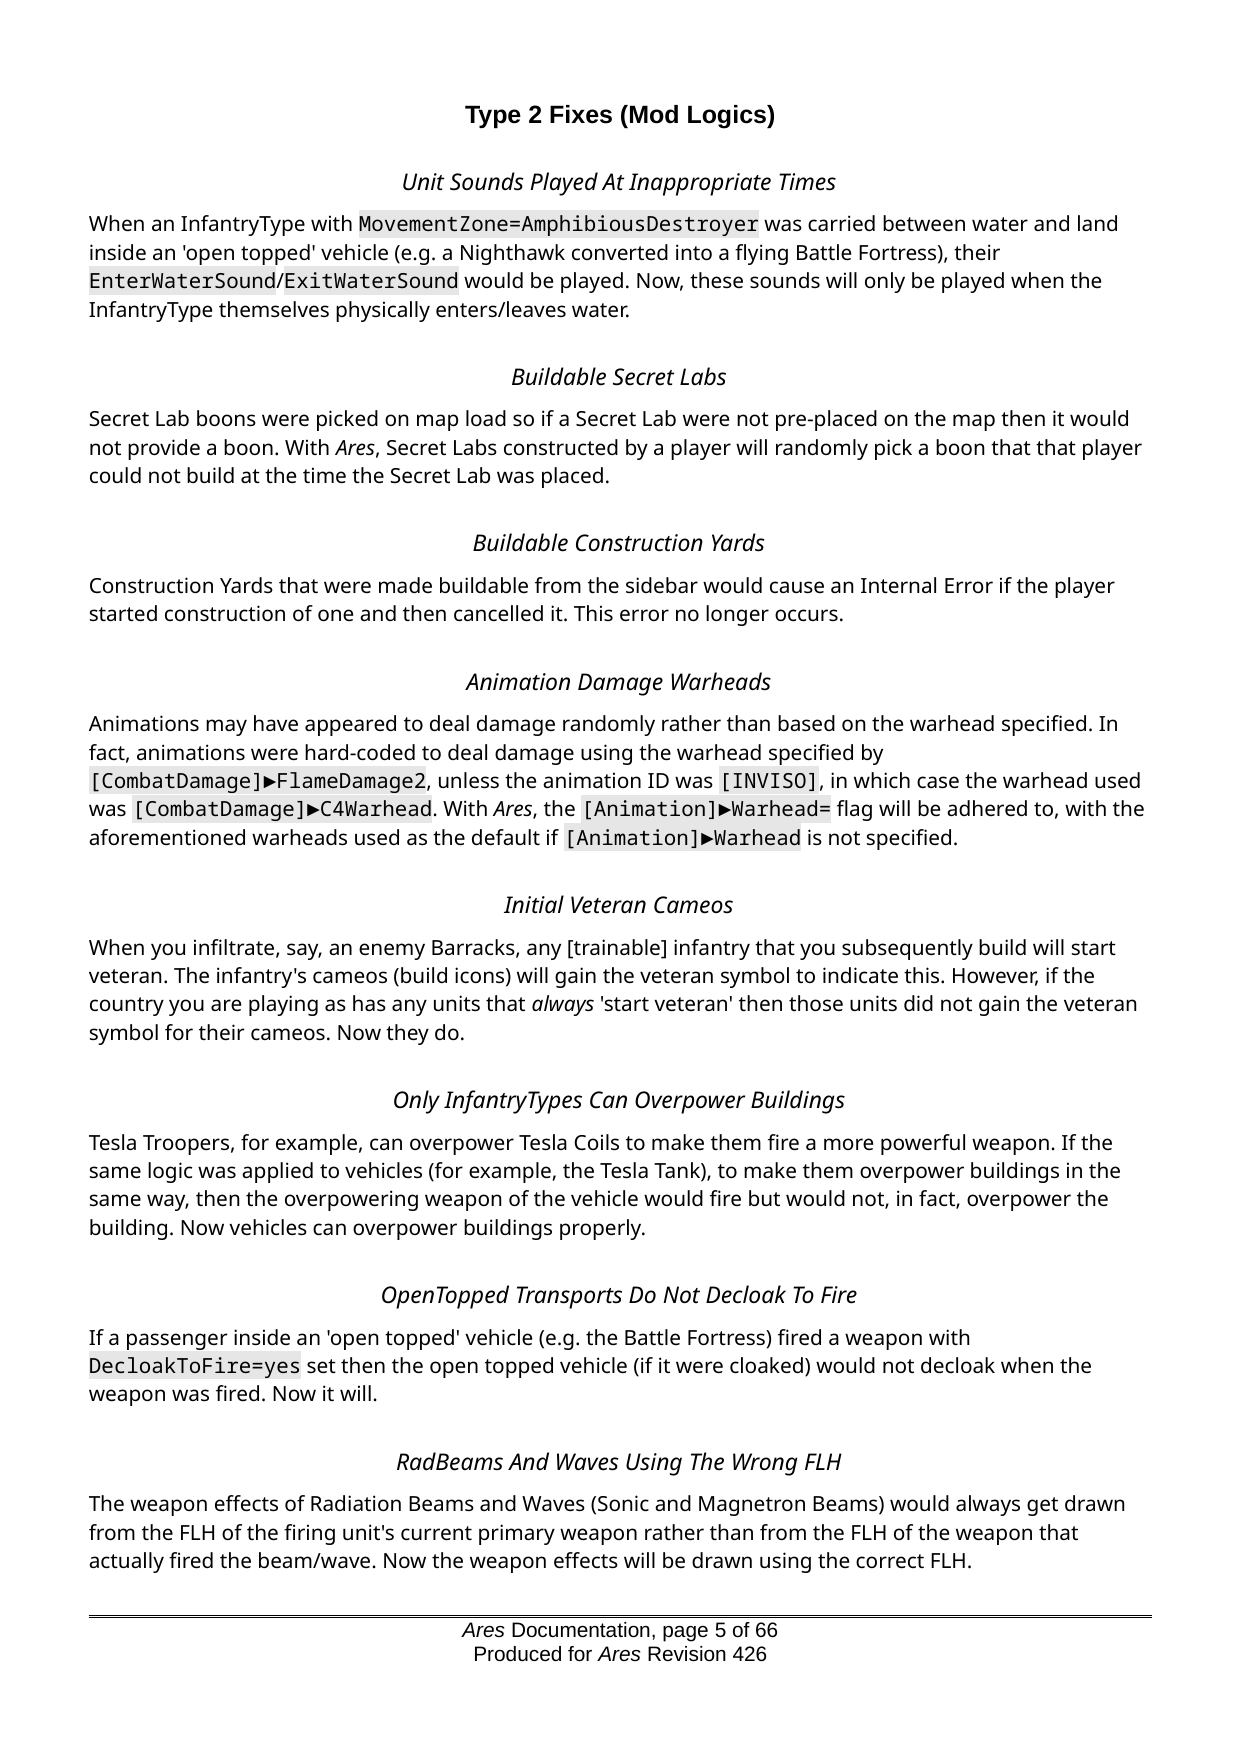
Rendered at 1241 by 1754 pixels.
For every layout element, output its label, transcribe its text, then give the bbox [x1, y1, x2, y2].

subtitle Animation Damage Warheads [88, 666, 1152, 697]
subtitle Only InfantryTypes Can Overpower Buildings [88, 1084, 1152, 1115]
text Tesla Troopers, for example, can overpower Tesla Coils to make them fire a more powerful weapon. If the same logic was applied to vehicles (for example, the Tesla Tank), to make them overpower buildings in the same way, then the overpowering weapon of the vehicle would fire but would not, in fact, overpower the building. Now vehicles can overpower buildings properly. [88, 1128, 1152, 1241]
text If a passenger inside an 'open topped' vehicle (e.g. the Battle Fortress) fired a weapon with DecloakToFire=yes set then the open topped vehicle (if it were cloaked) would not decloak when the weapon was fired. Now it will. [88, 1323, 1152, 1408]
text Secret Lab boons were picked on map load so if a Secret Lab were not pre-placed on the map then it would not provide a boon. With Ares, Secret Labs constructed by a player will randomly pick a boon that that player could not build at the time the Secret Lab was placed. [88, 404, 1152, 490]
subtitle RadBeams And Waves Using The Wrong FLH [88, 1446, 1152, 1477]
text When you infiltrate, say, an enemy Barracks, any [trainable] infantry that you subsequently build will start veteran. The infantry's cameos (build icons) will gain the veteran symbol to indicate this. However, if the country you are playing as has any units that always 'start veteran' then those units did not gain the veteran symbol for their cameos. Now they do. [88, 933, 1152, 1046]
subtitle OpenTopped Transports Do Not Decloak To Fire [88, 1279, 1152, 1310]
text Animations may have appeared to deal damage randomly rather than based on the warhead specified. In fact, animations were hard-coded to deal damage using the warhead specified by [CombatDamage]►FlameDamage2, unless the animation ID was [INVISO], in which case the warhead used was [CombatDamage]►C4Warhead. With Ares, the [Animation]►Warhead= flag will be adhered to, with the aforementioned warheads used as the default if [Animation]►Warhead is not specified. [88, 709, 1152, 851]
text Construction Yards that were made buildable from the sidebar would cause an Internal Error if the player started construction of one and then cancelled it. This error no longer occurs. [88, 571, 1152, 628]
text When an InfantryType with MovementZone=AmphibiousDestroyer was carried between water and land inside an 'open topped' vehicle (e.g. a Nighthawk converted into a flying Battle Fortress), their EnterWaterSound/ExitWaterSound would be played. Now, these sounds will only be played when the InfantryType themselves physically enters/leaves water. [88, 209, 1152, 323]
subtitle Buildable Construction Yards [88, 527, 1152, 559]
subtitle Initial Veteran Cameos [88, 889, 1152, 920]
subtitle Buildable Secret Labs [88, 361, 1152, 392]
subtitle Type 2 Fixes (Mod Logics) [88, 100, 1152, 129]
text The weapon effects of Radiation Beams and Waves (Sonic and Magnetron Beams) would always get drawn from the FLH of the firing unit's current primary weapon rather than from the FLH of the weapon that actually fired the beam/wave. Now the weapon effects will be drawn using the correct FLH. [88, 1489, 1152, 1574]
subtitle Unit Sounds Played At Inappropriate Times [88, 166, 1152, 197]
